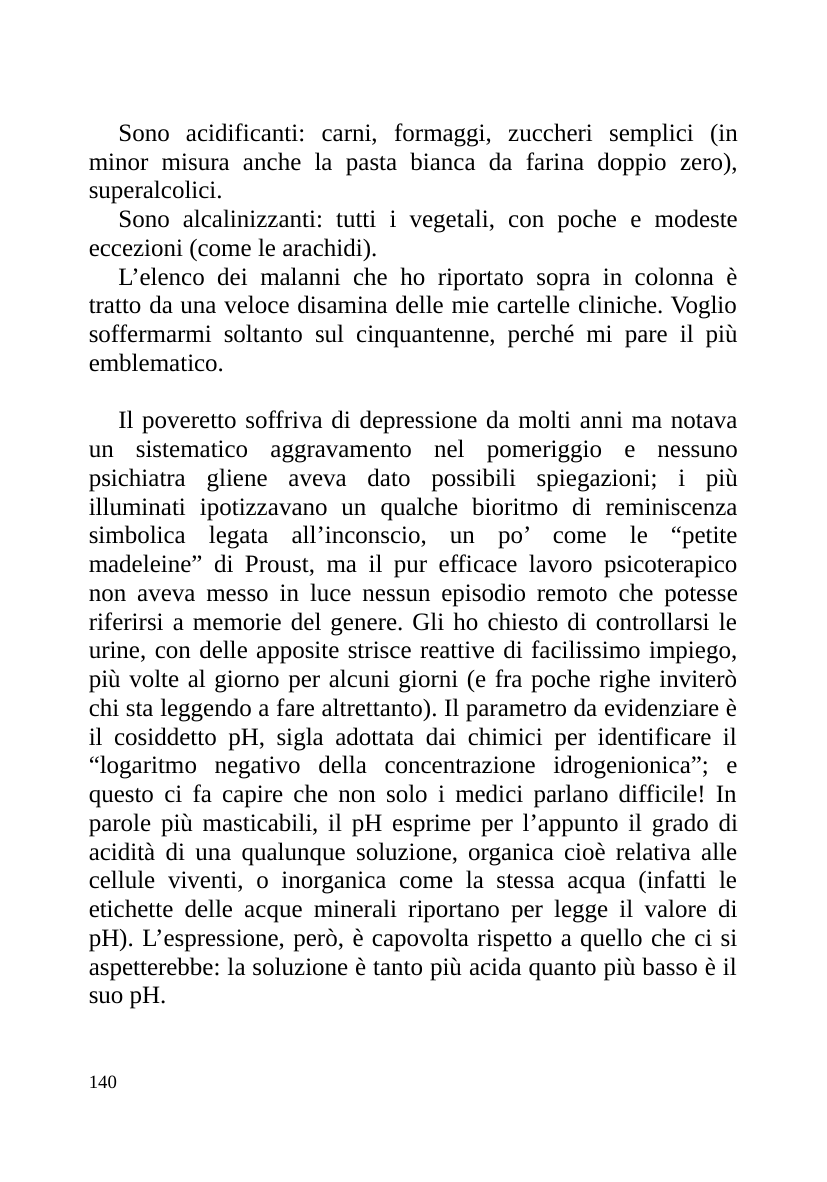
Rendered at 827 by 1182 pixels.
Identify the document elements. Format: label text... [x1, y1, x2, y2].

text Sono acidificanti: carni, formaggi, zuccheri semplici (in minor misura anche la pasta bianca da farina doppio zero), superalcolici. [88, 118, 738, 204]
text L’elenco dei malanni che ho riportato sopra in colonna è tratto da una veloce disamina delle mie cartelle cliniche. Voglio soffermarmi soltanto sul cinquantenne, perché mi pare il più emblematico. [88, 262, 738, 377]
text Il poveretto soffriva di depressione da molti anni ma notava un sistematico aggravamento nel pomeriggio e nessuno psichiatra gliene aveva dato possibili spiegazioni; i più illuminati ipotizzavano un qualche bioritmo di reminiscenza simbolica legata all’inconscio, un po’ come le “petite madeleine” di Proust, ma il pur efficace lavoro psicoterapico non aveva messo in luce nessun episodio remoto che potesse riferirsi a memorie del genere. Gli ho chiesto di controllarsi le urine, con delle apposite strisce reattive di facilissimo impiego, più volte al giorno per alcuni giorni (e fra poche righe inviterò chi sta leggendo a fare altrettanto). Il parametro da evidenziare è il cosiddetto pH, sigla adottata dai chimici per identificare il “logaritmo negativo della concentrazione idrogenionica”; e questo ci fa capire che non solo i medici parlano difficile! In parole più masticabili, il pH esprime per l’appunto il grado di acidità di una qualunque soluzione, organica cioè relativa alle cellule viventi, o inorganica come la stessa acqua (infatti le etichette delle acque minerali riportano per legge il valore di pH). L’espressione, però, è capovolta rispetto a quello che ci si aspetterebbe: la soluzione è tanto più acida quanto più basso è il suo pH. [88, 406, 738, 1009]
text Sono alcalinizzanti: tutti i vegetali, con poche e modeste eccezioni (come le arachidi). [88, 204, 738, 262]
